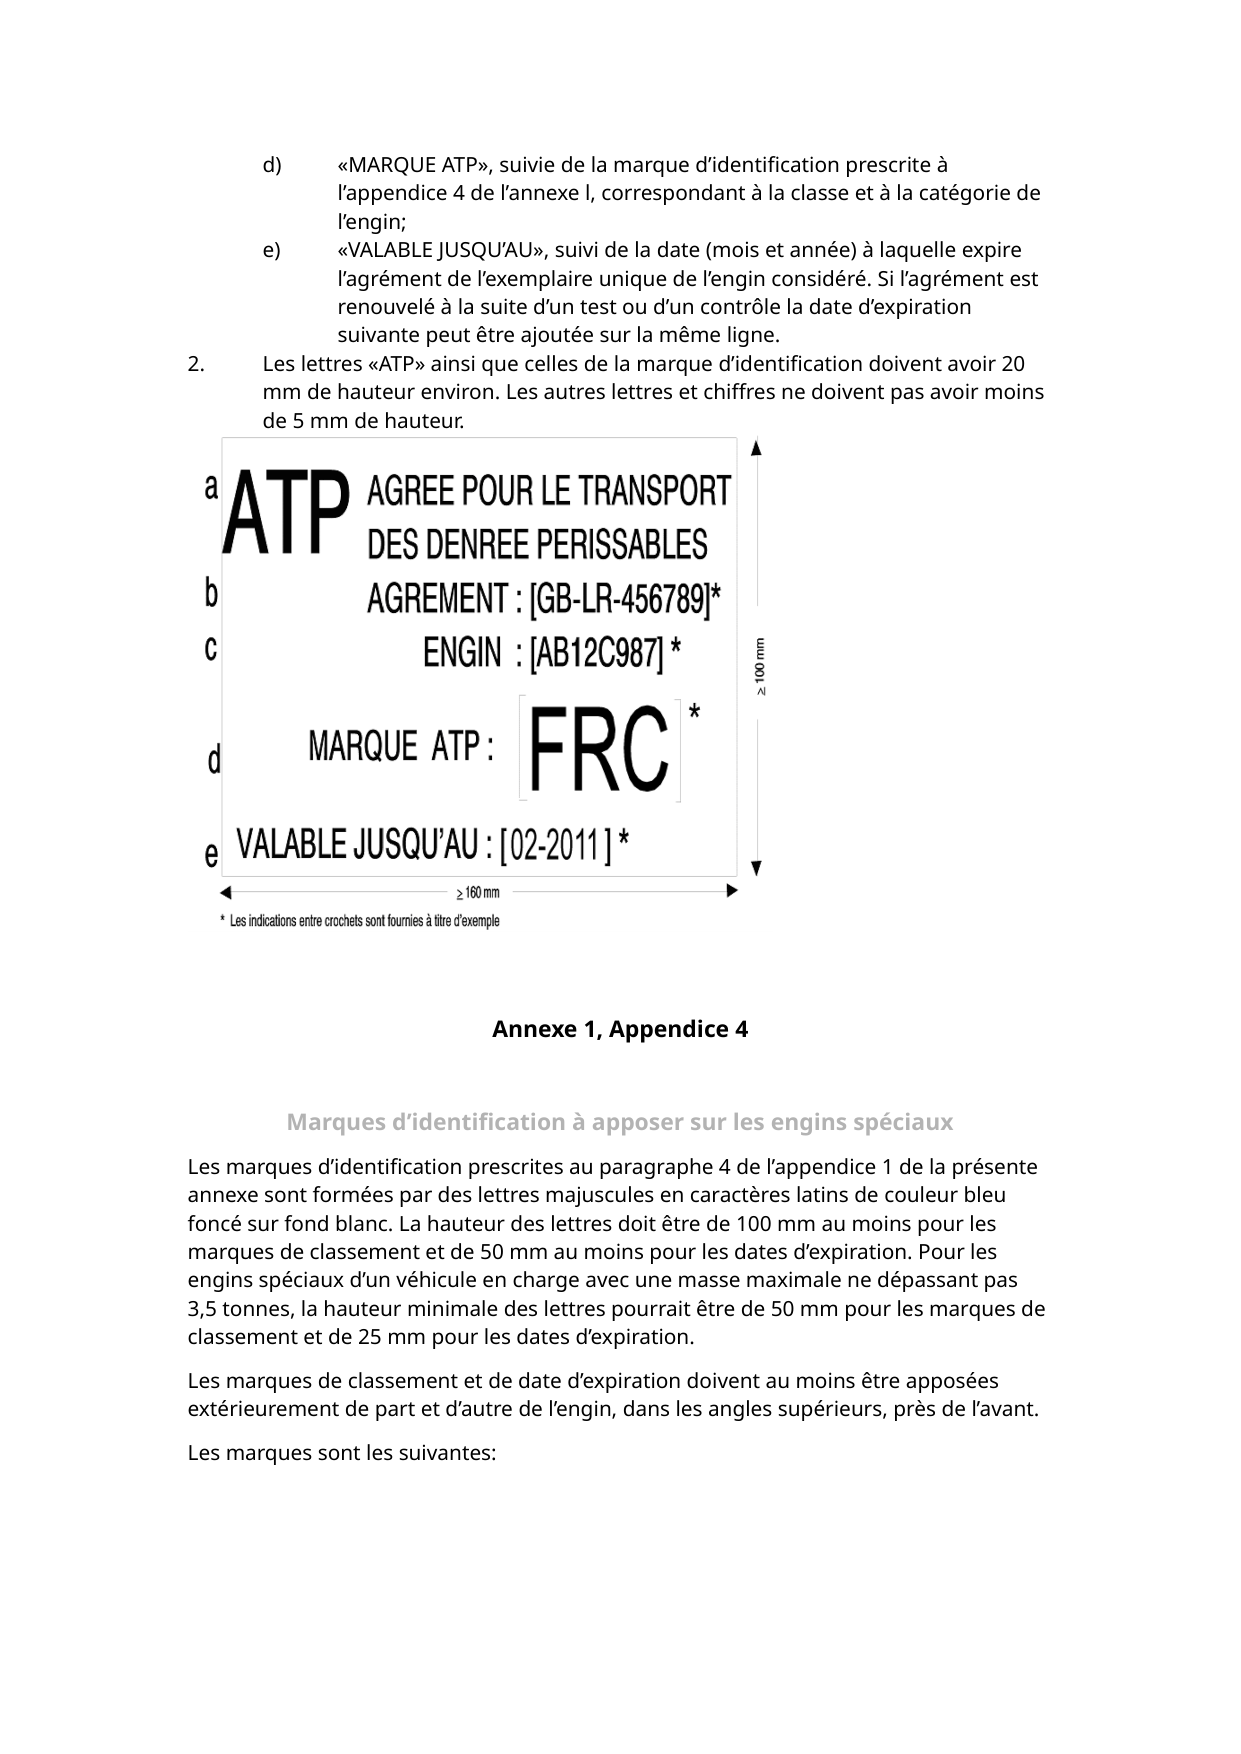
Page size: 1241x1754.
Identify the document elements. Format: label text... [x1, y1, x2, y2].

text Les marques sont les suivantes: [187, 1438, 1053, 1466]
picture [187, 434, 773, 932]
list «VALABLE JUSQU’AU», suivi de la date (mois et année) à laquelle expire l’agrément de l’exemplaire unique de l’engin considéré. Si l’agrément est renouvelé à la suite d’un test ou d’un contrôle la date d’expiration suivante peut être ajoutée sur la même ligne. [262, 235, 1053, 349]
text Les marques de classement et de date d’expiration doivent au moins être apposées extérieurement de part et d’autre de l’engin, dans les angles supérieurs, près de l’avant. [187, 1366, 1053, 1423]
text Marques d’identification à apposer sur les engins spéciaux [187, 1106, 1053, 1137]
list Les lettres «ATP» ainsi que celles de la marque d’identification doivent avoir 20 mm de hauteur environ. Les autres lettres et chiffres ne doivent pas avoir moins de 5 mm de hauteur. [187, 349, 1053, 434]
list «MARQUE ATP», suivie de la marque d’identification prescrite à l’appendice 4 de l’annexe l, correspondant à la classe et à la catégorie de l’engin; [262, 150, 1053, 235]
subtitle Annexe 1, Appendice 4 [187, 1013, 1053, 1044]
text Les marques d’identification prescrites au paragraphe 4 de l’appendice 1 de la présente annexe sont formées par des lettres majuscules en caractères latins de couleur bleu foncé sur fond blanc. La hauteur des lettres doit être de 100 mm au moins pour les marques de classement et de 50 mm au moins pour les dates d’expiration. Pour les engins spéciaux d’un véhicule en charge avec une masse maximale ne dépassant pas 3,5 tonnes, la hauteur minimale des lettres pourrait être de 50 mm pour les marques de classement et de 25 mm pour les dates d’expiration. [187, 1152, 1053, 1351]
